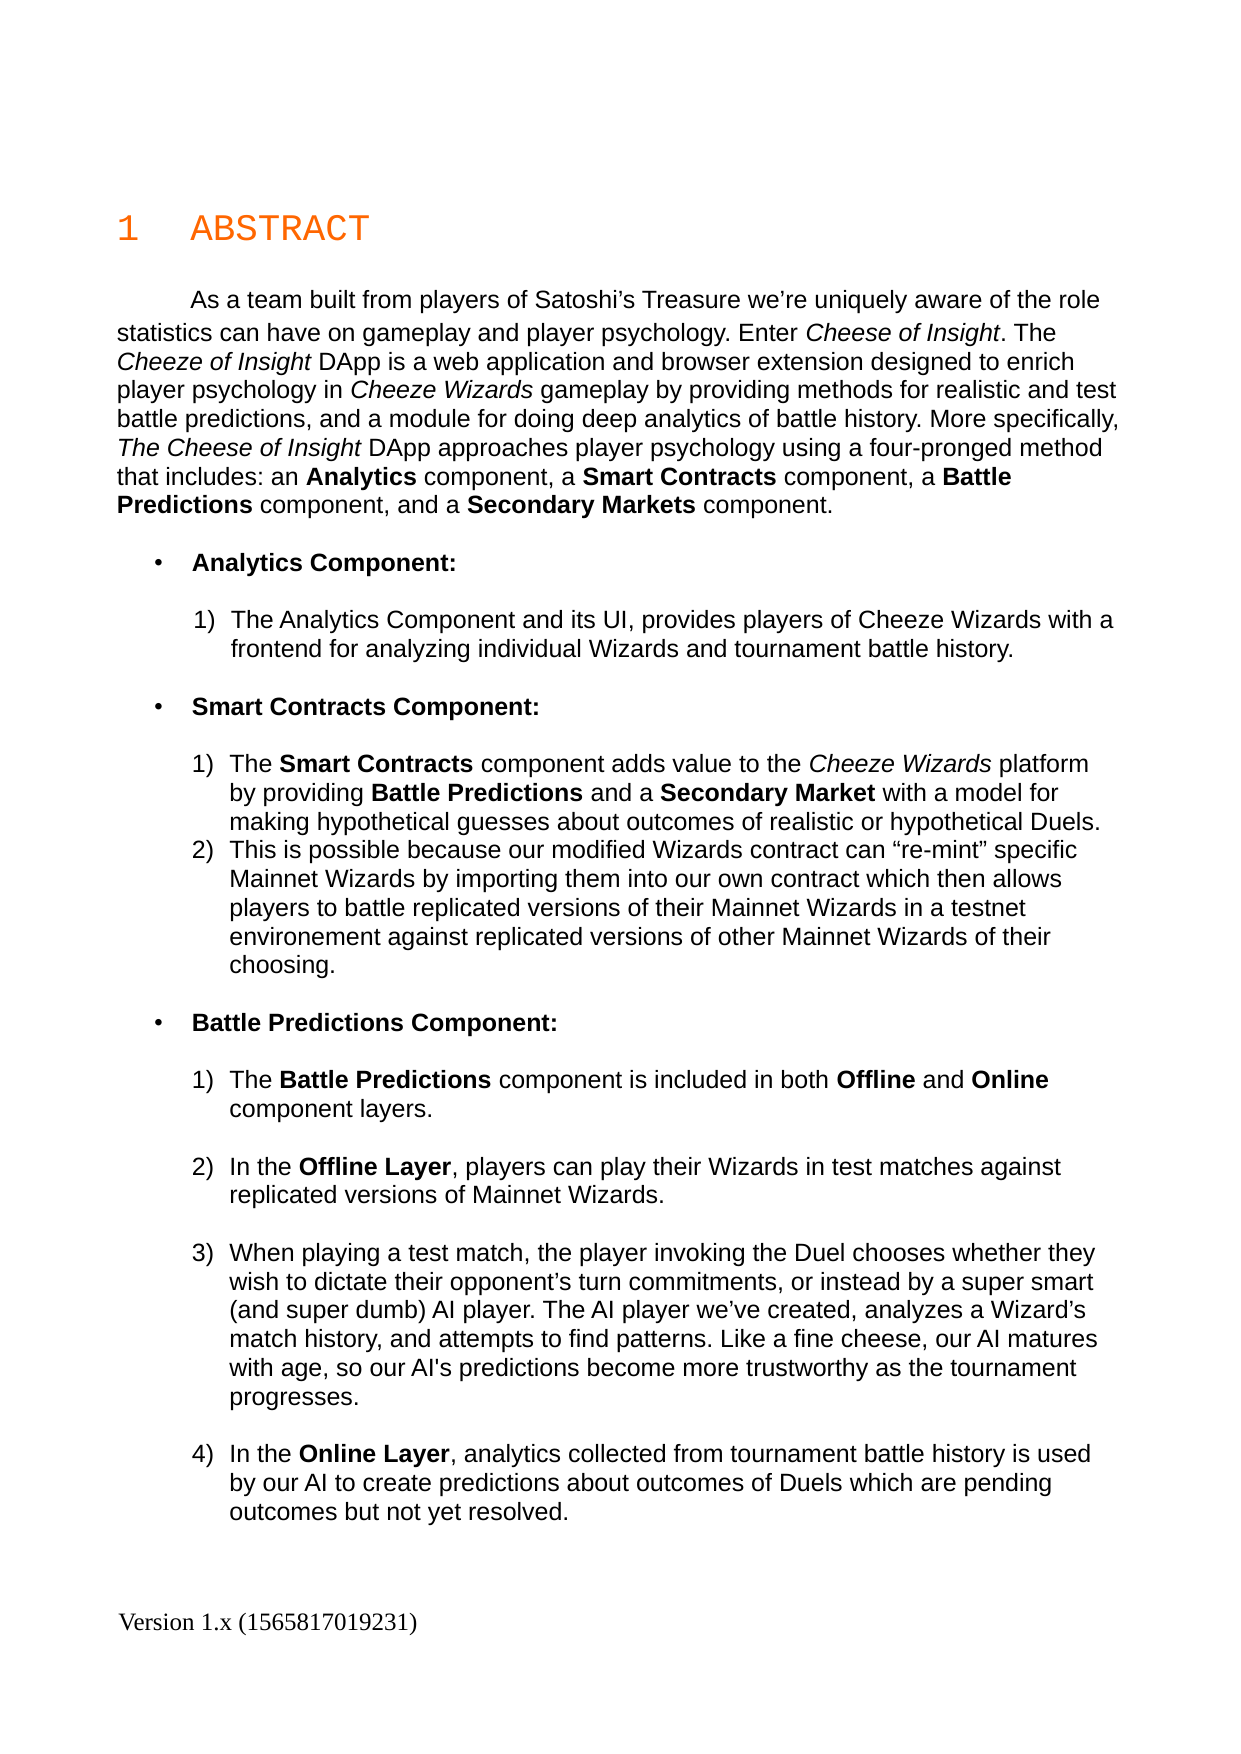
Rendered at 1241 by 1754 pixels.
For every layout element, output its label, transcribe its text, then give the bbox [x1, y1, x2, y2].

list This is possible because our modified Wizards contract can “re-mint” specific Mainnet Wizards by importing them into our own contract which then allows players to battle replicated versions of their Mainnet Wizards in a testnet environement against replicated versions of other Mainnet Wizards of their choosing. [192, 835, 1122, 979]
list The Analytics Component and its UI, provides players of Cheeze Wizards with a frontend for analyzing individual Wizards and tournament battle history. [193, 605, 1122, 663]
list Battle Predictions Component: [154, 1008, 1122, 1037]
list In the Online Layer, analytics collected from tournament battle history is used by our AI to create predictions about outcomes of Duels which are pending outcomes but not yet resolved. [192, 1439, 1122, 1526]
list The Smart Contracts component adds value to the Cheeze Wizards platform by providing Battle Predictions and a Secondary Market with a model for making hypothetical guesses about outcomes of realistic or hypothetical Duels. [192, 749, 1122, 835]
list Smart Contracts Component: [154, 692, 1122, 720]
list Analytics Component: [154, 548, 1122, 577]
list When playing a test match, the player invoking the Duel chooses whether they wish to dictate their opponent’s turn commitments, or instead by a super smart (and super dumb) AI player. The AI player we’ve created, analyzes a Wizard’s match history, and attempts to find patterns. Like a fine cheese, our AI matures with age, so our AI's predictions become more trustworthy as the tournament progresses. [192, 1238, 1122, 1411]
text As a team built from players of Satoshi’s Treasure we’re uniquely aware of the role statistics can have on gameplay and player psychology. Enter Cheese of Insight. The Cheeze of Insight DApp is a web application and browser extension designed to enrich player psychology in Cheeze Wizards gameplay by providing methods for realistic and test battle predictions, and a module for doing deep analytics of battle history. More specifically, The Cheese of Insight DApp approaches player psychology using a four-pronged method that includes: an Analytics component, a Smart Contracts component, a Battle Predictions component, and a Secondary Markets component. [117, 285, 1122, 519]
subtitle 1 ABSTRACT [117, 209, 1122, 252]
list In the Offline Layer, players can play their Wizards in test matches against replicated versions of Mainnet Wizards. [192, 1152, 1122, 1209]
list The Battle Predictions component is included in both Offline and Online component layers. [192, 1066, 1122, 1123]
